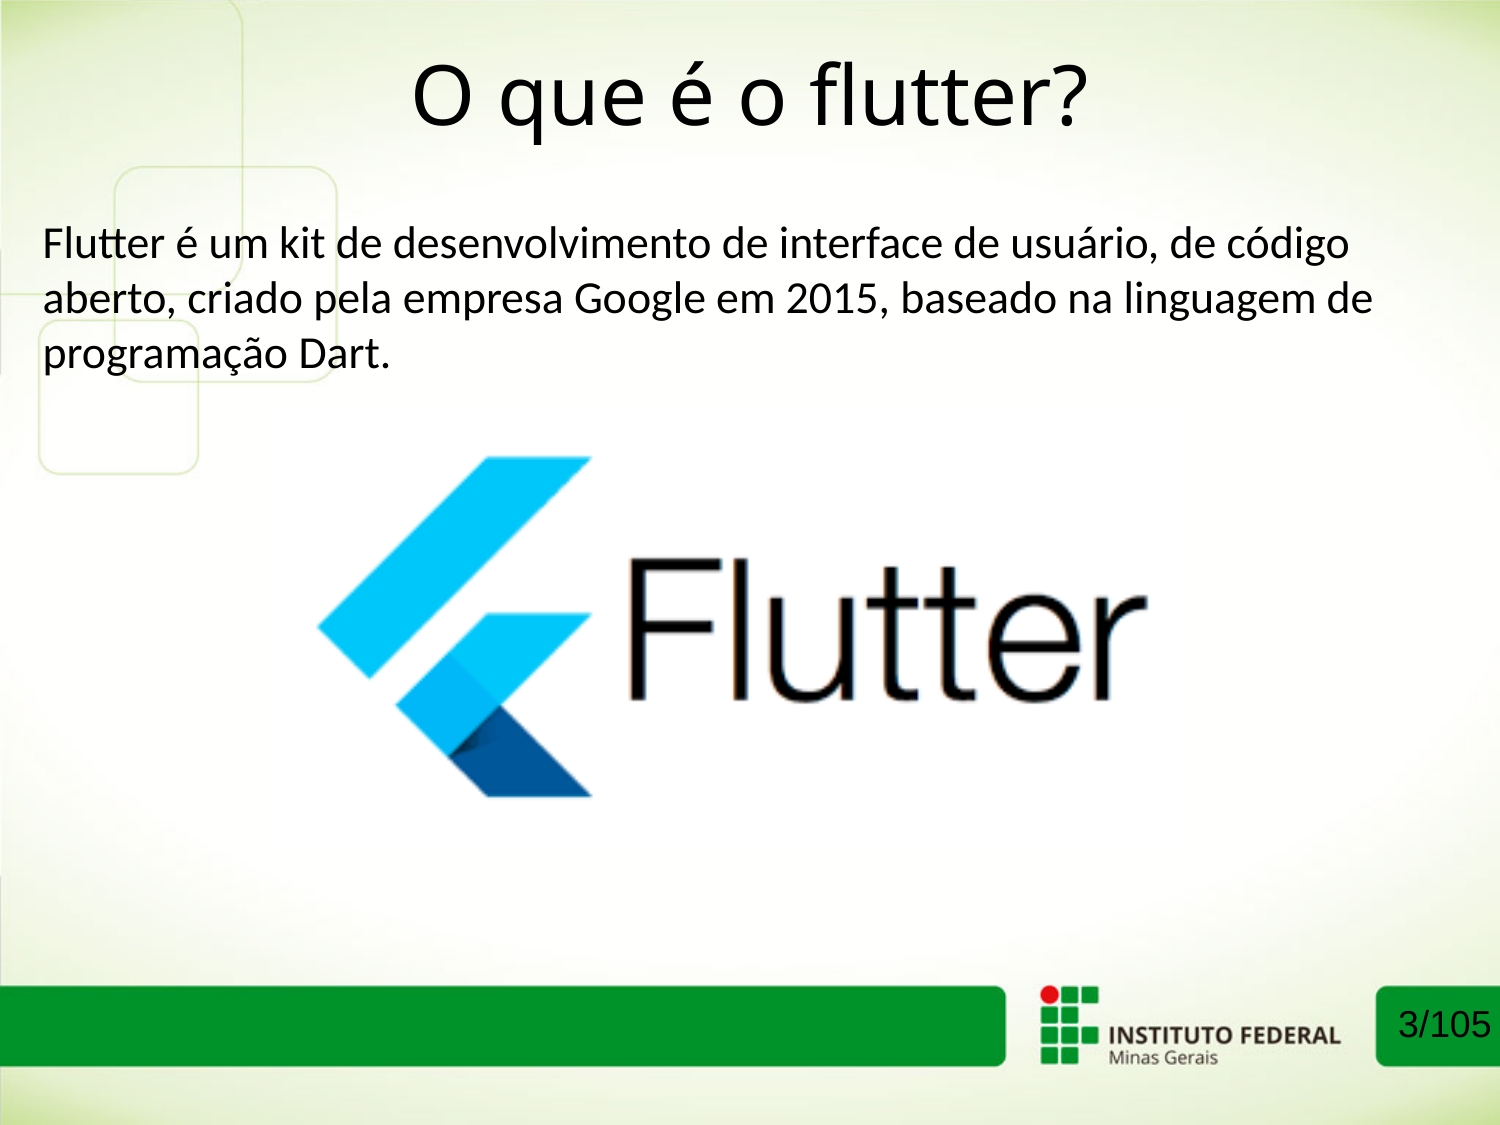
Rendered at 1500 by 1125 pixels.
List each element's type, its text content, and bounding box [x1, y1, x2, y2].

text_box O que é o flutter? [74, 30, 1425, 155]
picture [0, 0, 1500, 1125]
text_box Flutter é um kit de desenvolvimento de interface de usuário, de código aberto, criado pela empresa Google em 2015, baseado na linguagem de programação Dart. [42, 205, 1479, 386]
